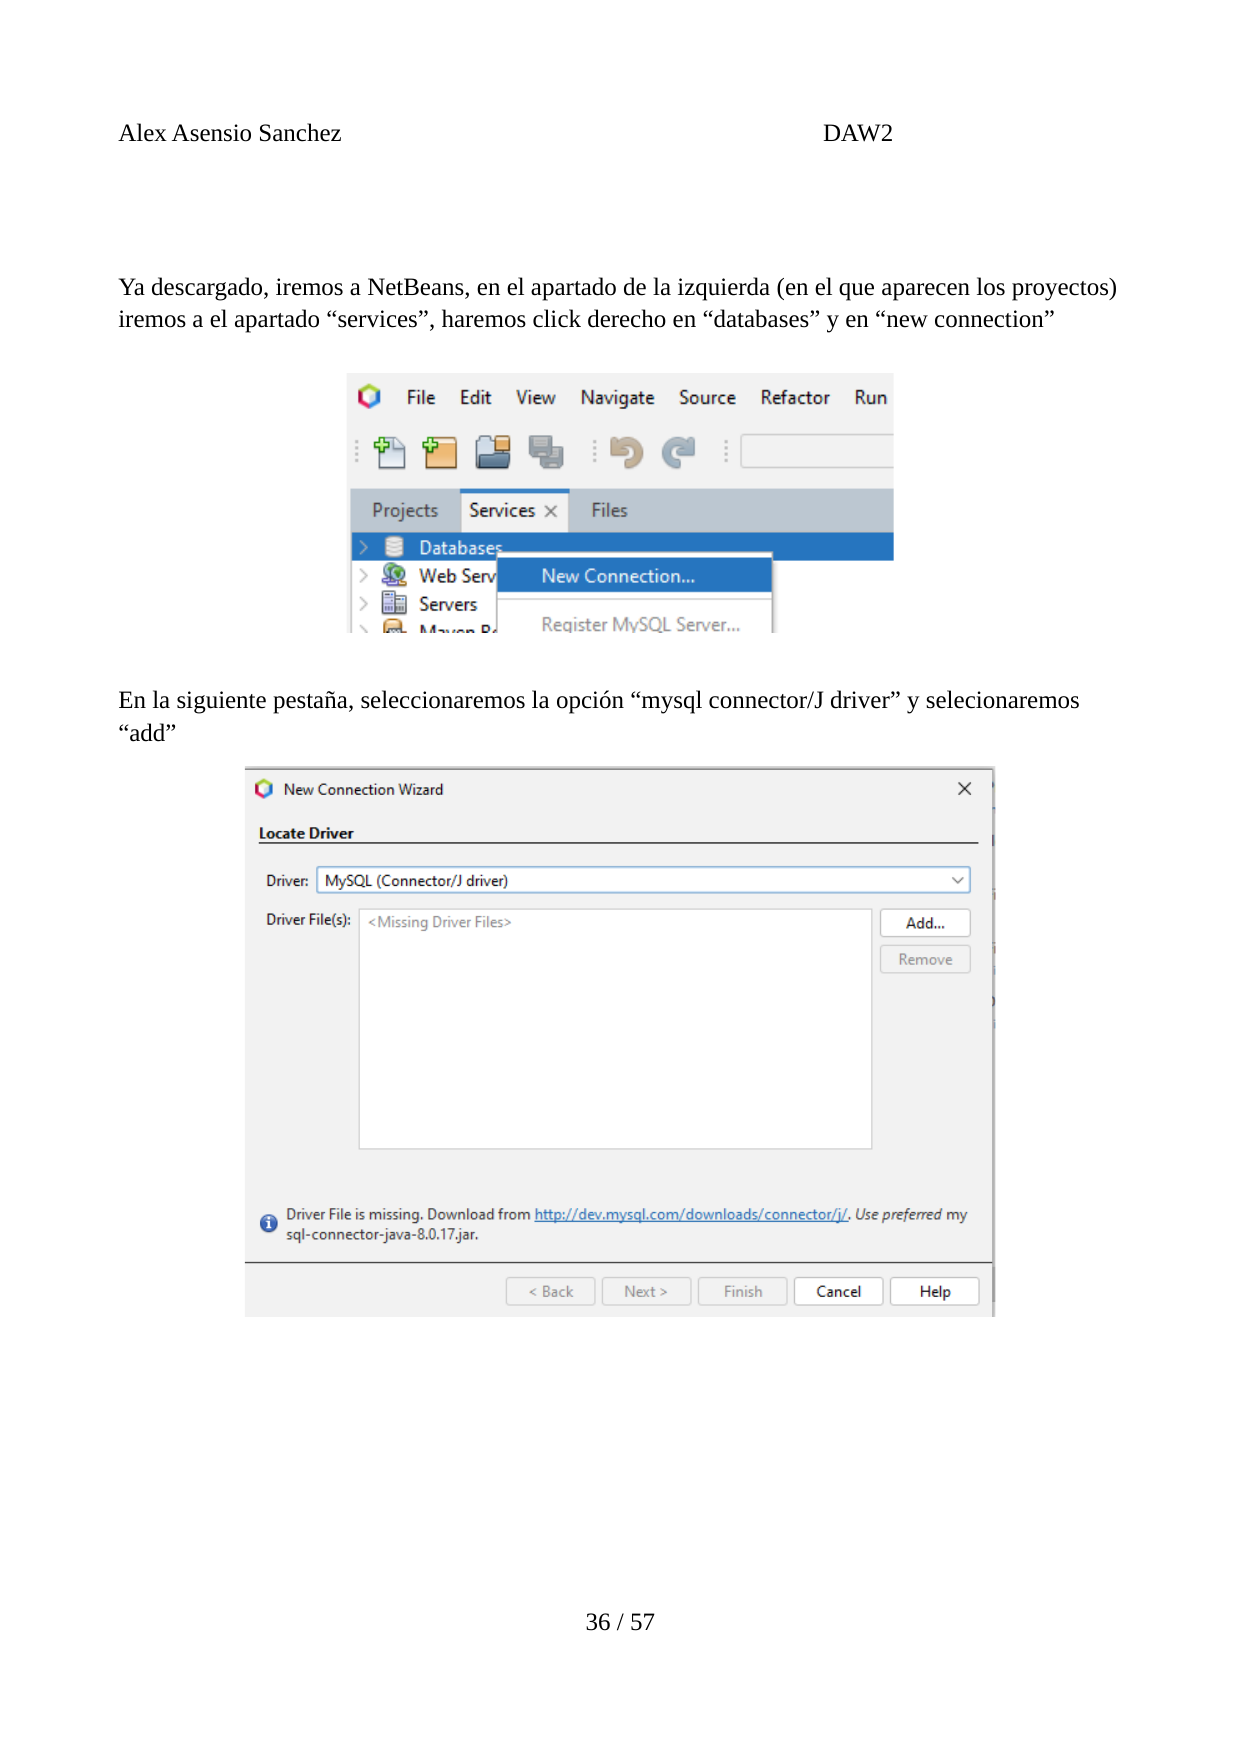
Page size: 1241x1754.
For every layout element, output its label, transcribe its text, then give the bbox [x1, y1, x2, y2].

picture [346, 373, 894, 633]
text En la siguiente pestaña, seleccionaremos la opción “mysql connector/J driver” y selecionaremos “add” [118, 685, 1122, 747]
picture [244, 766, 996, 1317]
text Ya descargado, iremos a NetBeans, en el apartado de la izquierda (en el que aparecen los proyectos) iremos a el apartado “services”, haremos click derecho en “databases” y en “new connection” [118, 272, 1122, 333]
